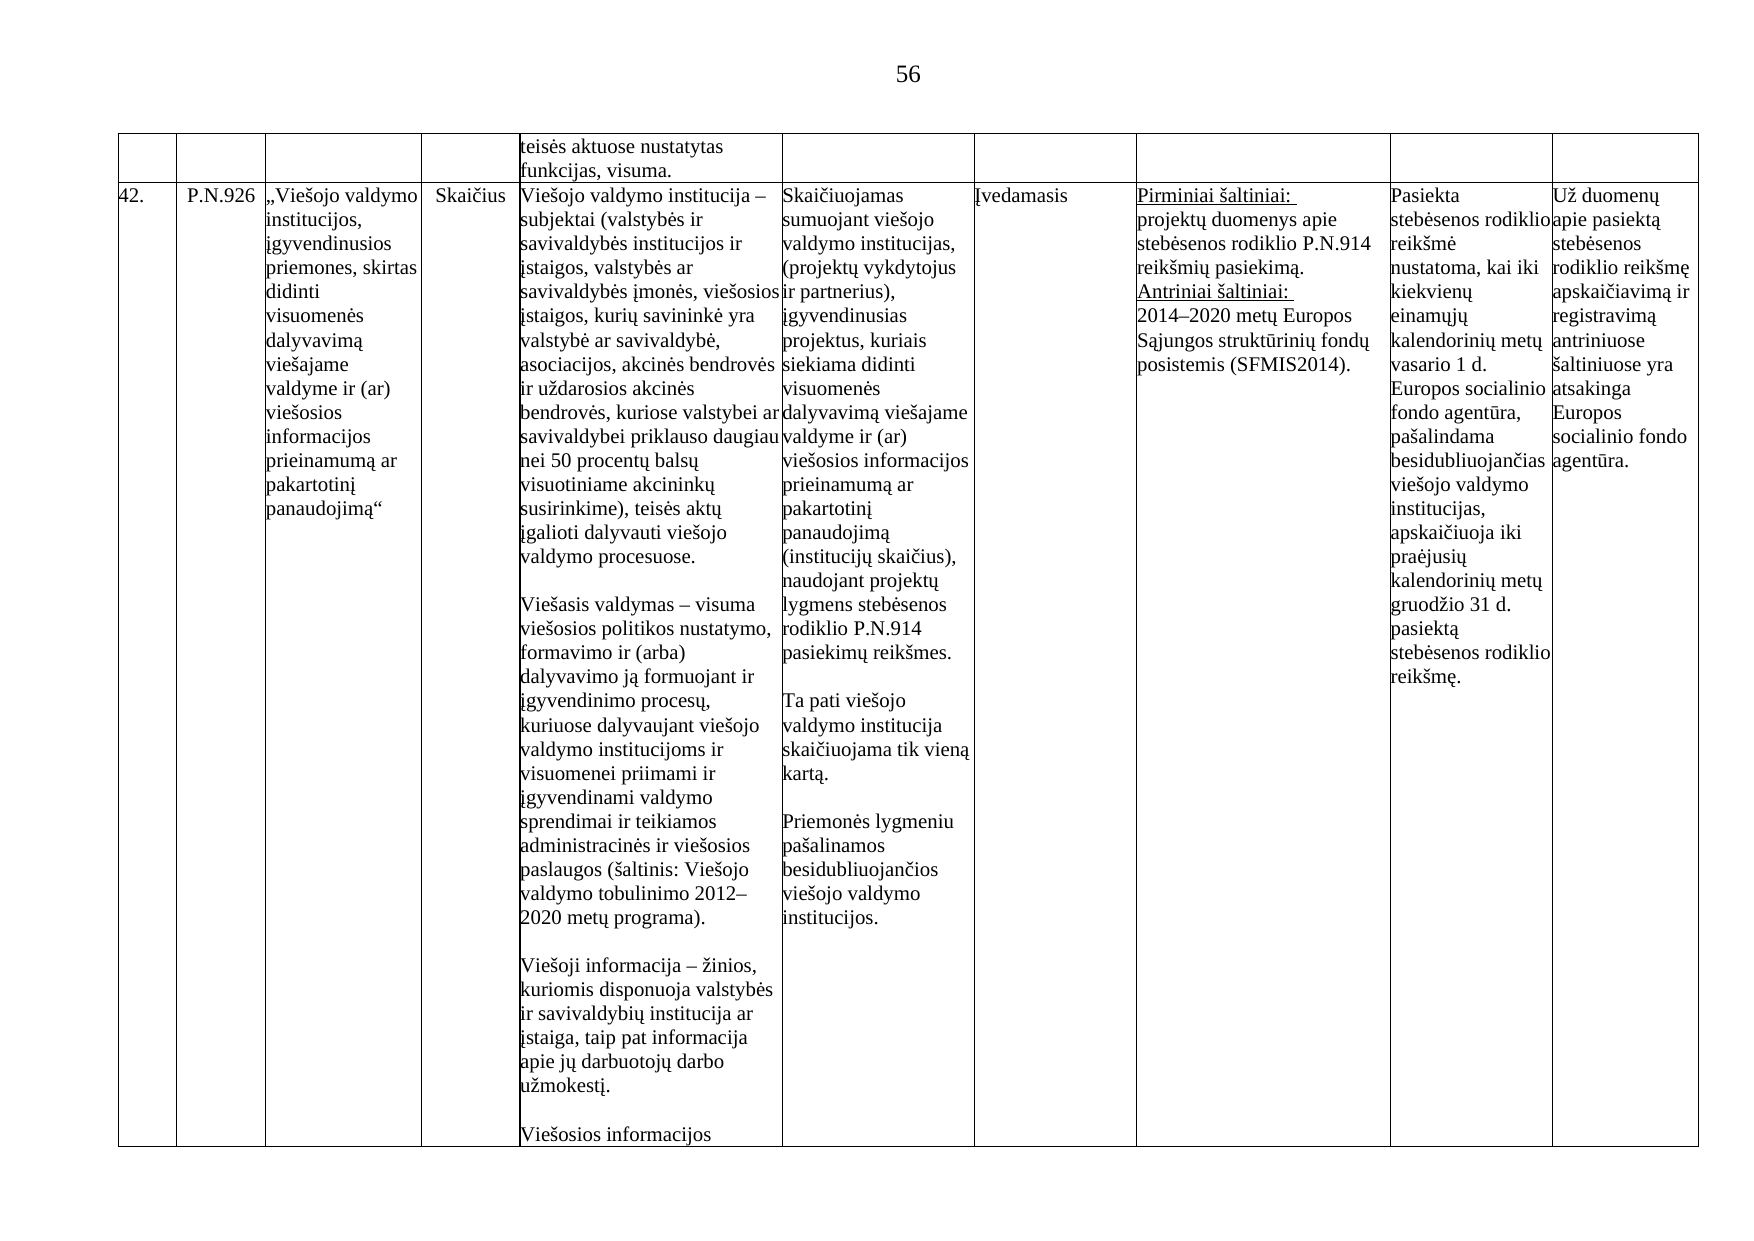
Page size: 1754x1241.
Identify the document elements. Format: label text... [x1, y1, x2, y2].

table_cell teisės aktuose nustatytas funkcijas, visuma. [521, 134, 782, 182]
table_cell [119, 134, 176, 182]
table_cell Skaičius [422, 183, 519, 1146]
table_cell Pirminiai šaltiniai: projektų duomenys apie stebėsenos rodiklio P.N.914 reikšmių pasiekimą. Antriniai šaltiniai: 2014–2020 metų Europos Sąjungos struktūrinių fondų posistemis (SFMIS2014). [1137, 183, 1390, 1146]
table_cell [783, 134, 974, 182]
table_cell Pasiekta stebėsenos rodiklio reikšmė nustatoma, kai iki kiekvienų einamųjų kalendorinių metų vasario 1 d. Europos socialinio fondo agentūra, pašalindama besidubliuojančias viešojo valdymo institucijas, apskaičiuoja iki praėjusių kalendorinių metų gruodžio 31 d. pasiektą stebėsenos rodiklio reikšmę. [1391, 183, 1552, 1146]
table_cell [975, 134, 1136, 182]
table_cell Viešojo valdymo institucija – subjektai (valstybės ir savivaldybės institucijos ir įstaigos, valstybės ar savivaldybės įmonės, viešosios įstaigos, kurių savininkė yra valstybė ar savivaldybė, asociacijos, akcinės bendrovės ir uždarosios akcinės bendrovės, kuriose valstybei ar savivaldybei priklauso daugiau nei 50 procentų balsų visuotiniame akcininkų susirinkime), teisės aktų įgalioti dalyvauti viešojo valdymo procesuose. Viešasis valdymas – visuma viešosios politikos nustatymo, formavimo ir (arba) dalyvavimo ją formuojant ir įgyvendinimo procesų, kuriuose dalyvaujant viešojo valdymo institucijoms ir visuomenei priimami ir įgyvendinami valdymo sprendimai ir teikiamos administracinės ir viešosios paslaugos (šaltinis: Viešojo valdymo tobulinimo 2012–2020 metų programa). Viešoji informacija – žinios, kuriomis disponuoja valstybės ir savivaldybių institucija ar įstaiga, taip pat informacija apie jų darbuotojų darbo užmokestį. Viešosios informacijos [521, 183, 782, 1146]
table_cell [177, 134, 265, 182]
table_cell Skaičiuojamas sumuojant viešojo valdymo institucijas, (projektų vykdytojus ir partnerius), įgyvendinusias projektus, kuriais siekiama didinti visuomenės dalyvavimą viešajame valdyme ir (ar) viešosios informacijos prieinamumą ar pakartotinį panaudojimą (institucijų skaičius), naudojant projektų lygmens stebėsenos rodiklio P.N.914 pasiekimų reikšmes. Ta pati viešojo valdymo institucija skaičiuojama tik vieną kartą. Priemonės lygmeniu pašalinamos besidubliuojančios viešojo valdymo institucijos. [783, 183, 974, 1146]
table_cell 42. [119, 183, 176, 1146]
table_cell [422, 134, 519, 182]
table_cell Už duomenų apie pasiektą stebėsenos rodiklio reikšmę apskaičiavimą ir registravimą antriniuose šaltiniuose yra atsakinga Europos socialinio fondo agentūra. [1553, 183, 1698, 1146]
table_cell [1137, 134, 1390, 182]
table_cell [266, 134, 421, 182]
table_cell „Viešojo valdymo institucijos, įgyvendinusios priemones, skirtas didinti visuomenės dalyvavimą viešajame valdyme ir (ar) viešosios informacijos prieinamumą ar pakartotinį panaudojimą“ [266, 183, 421, 1146]
table_cell Įvedamasis [975, 183, 1136, 1146]
table_cell P.N.926 [177, 183, 265, 1146]
table_cell [1391, 134, 1552, 182]
table_cell [1553, 134, 1698, 182]
